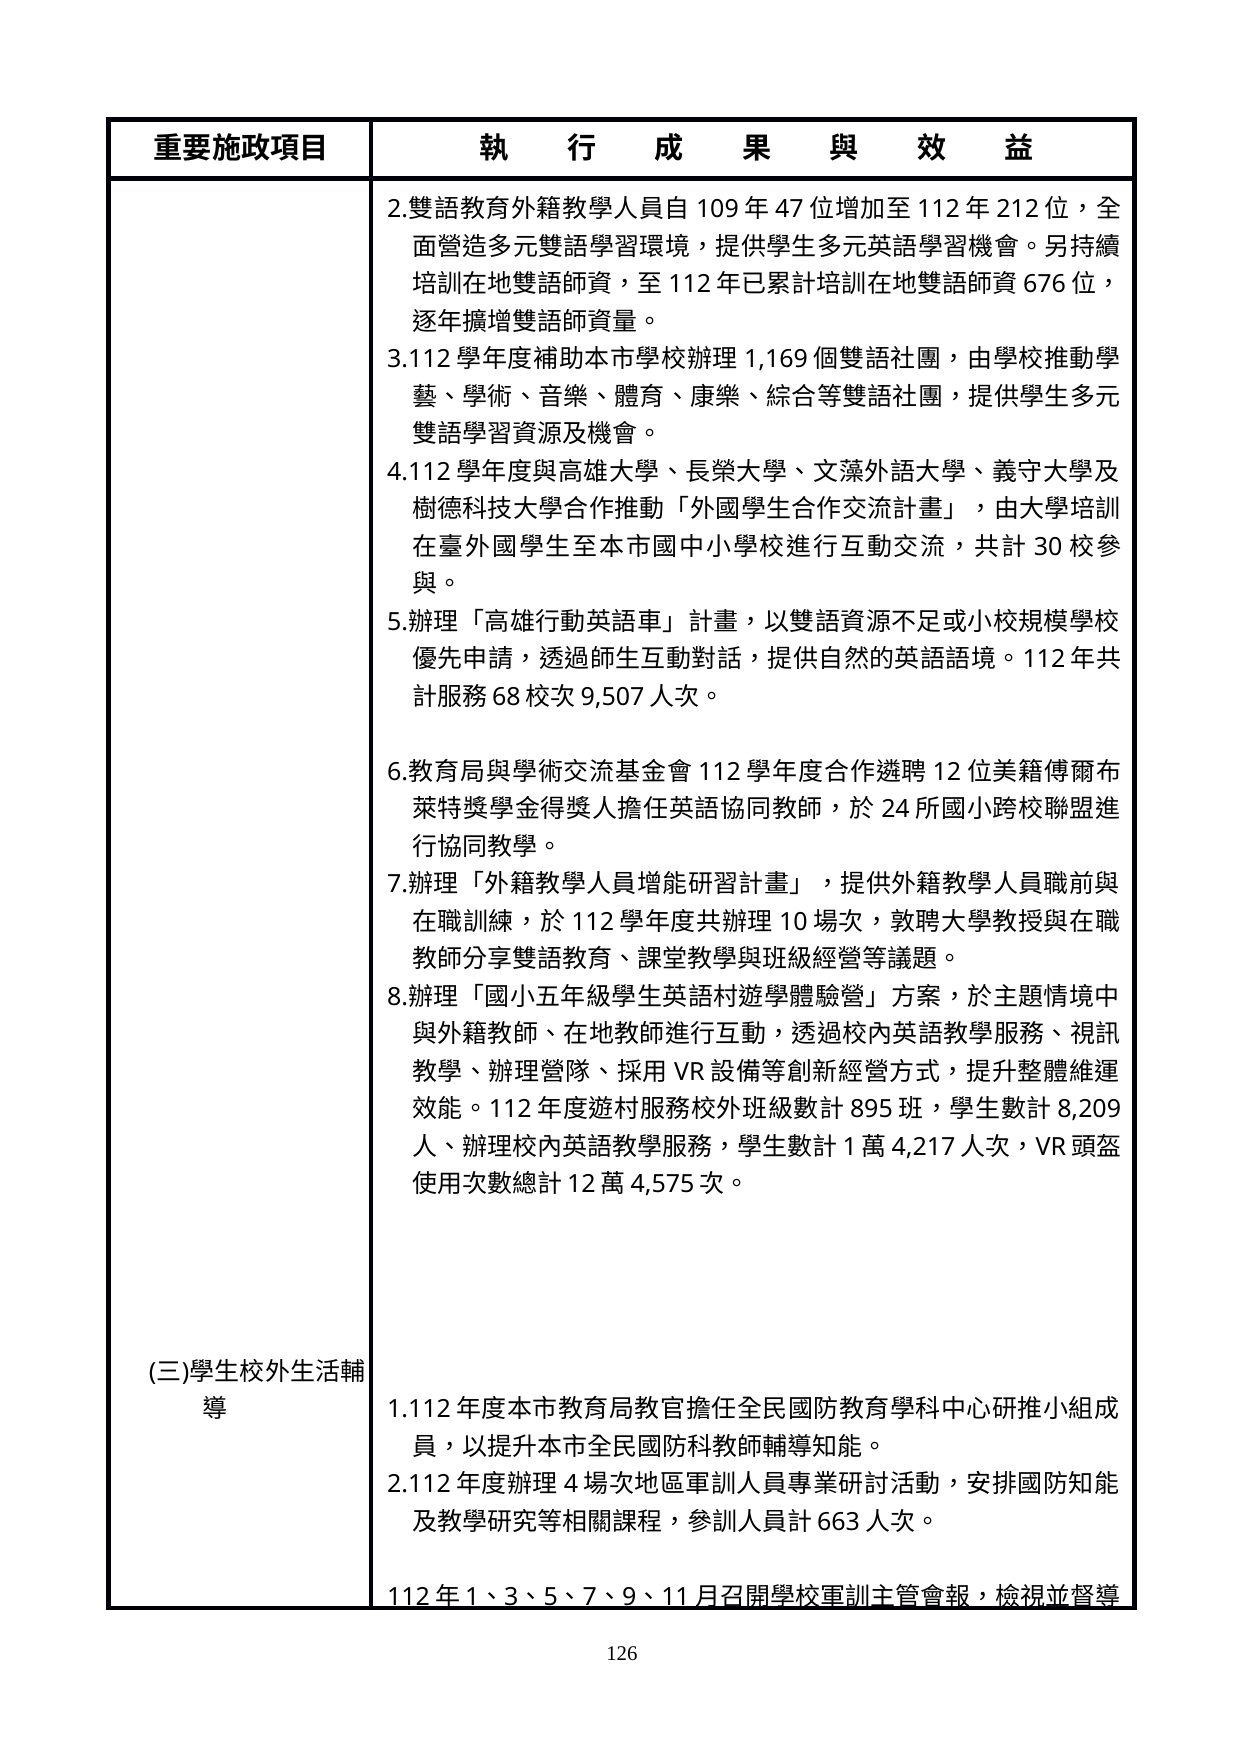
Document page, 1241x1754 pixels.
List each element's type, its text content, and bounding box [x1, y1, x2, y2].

table_header 重要施政項目 [111, 122, 369, 176]
table_header 執 行 成 果 與 效 益 [373, 122, 1132, 176]
table_cell (三)學生校外生活輔導 [111, 181, 369, 1606]
table_cell 2.雙語教育外籍教學人員自109年47位增加至112年212位，全面營造多元雙語學習環境，提供學生多元英語學習機會。另持續培訓在地雙語師資，至112年已累計培訓在地雙語師資676位，逐年擴增雙語師資量。 3.112學年度補助本市學校辦理1,169個雙語社團，由學校推動學藝、學術、音樂、體育、康樂、綜合等雙語社團，提供學生多元雙語學習資源及機會。 4.112學年度與高雄大學、長榮大學、文藻外語大學、義守大學及樹德科技大學合作推動「外國學生合作交流計畫」，由大學培訓在臺外國學生至本市國中小學校進行互動交流，共計30校參與。 5.辦理「高雄行動英語車」計畫，以雙語資源不足或小校規模學校優先申請，透過師生互動對話，提供自然的英語語境。112年共計服務68校次9,507人次。 6.教育局與學術交流基金會112學年度合作遴聘12位美籍傅爾布萊特獎學金得獎人擔任英語協同教師，於24所國小跨校聯盟進行協同教學。 7.辦理「外籍教學人員增能研習計畫」，提供外籍教學人員職前與在職訓練，於112學年度共辦理10場次，敦聘大學教授與在職教師分享雙語教育、課堂教學與班級經營等議題。 8.辦理「國小五年級學生英語村遊學體驗營」方案，於主題情境中與外籍教師、在地教師進行互動，透過校內英語教學服務、視訊教學、辦理營隊、採用VR設備等創新經營方式，提升整體維運效能。112年度遊村服務校外班級數計895班，學生數計8,209人、辦理校內英語教學服務，學生數計1萬4,217人次，VR頭盔使用次數總計12萬4,575次。 1.112年度本市教育局教官擔任全民國防教育學科中心研推小組成員，以提升本市全民國防科教師輔導知能。 2.112年度辦理4場次地區軍訓人員專業研討活動，安排國防知能及教學研究等相關課程，參訓人員計663人次。 112年1、3、5、7、9、11月召開學校軍訓主管會報，檢視並督導 [373, 181, 1132, 1606]
